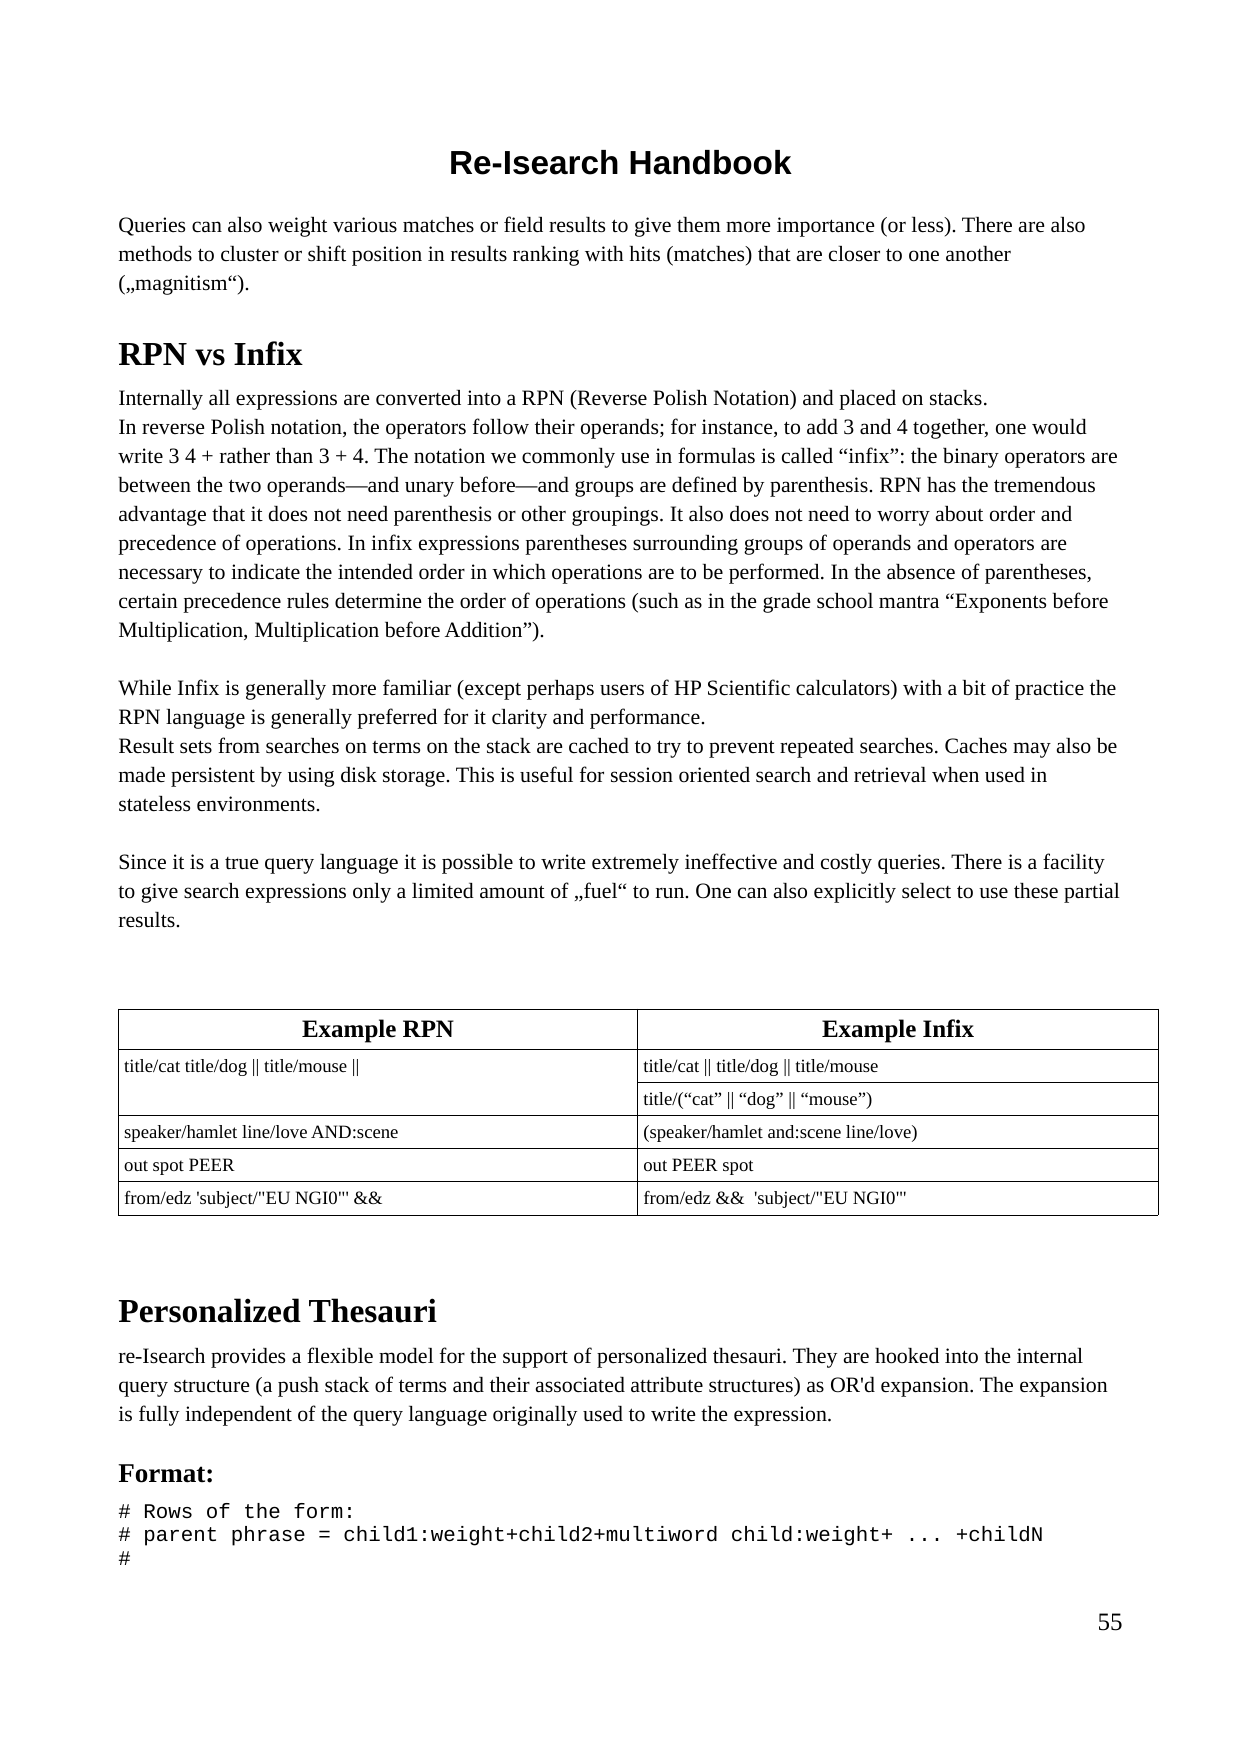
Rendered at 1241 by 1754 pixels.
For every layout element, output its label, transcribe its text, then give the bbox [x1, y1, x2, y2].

table_cell from/edz 'subject/"EU NGI0"' && [119, 1182, 637, 1214]
table_cell out PEER spot [638, 1149, 1158, 1181]
table_cell out spot PEER [119, 1149, 637, 1181]
text # parent phrase = child1:weight+child2+multiword child:weight+ ... +childN [118, 1524, 1122, 1548]
table_cell title/cat title/dog || title/mouse || [119, 1050, 637, 1115]
text re-Isearch provides a flexible model for the support of personalized thesauri. They are hooked into the internal query structure (a push stack of terms and their associated attribute structures) as OR'd expansion. The expansion is fully independent of the query language originally used to write the expression. [118, 1343, 1122, 1426]
text Internally all expressions are converted into a RPN (Reverse Polish Notation) and placed on stacks. [118, 385, 1122, 411]
text Since it is a true query language it is possible to write extremely ineffective and costly queries. There is a facility to give search expressions only a limited amount of „fuel“ to run. One can also explicitly select to use these partial results. [118, 849, 1122, 932]
table_cell title/(“cat” || “dog” || “mouse”) [638, 1083, 1158, 1115]
text In reverse Polish notation, the operators follow their operands; for instance, to add 3 and 4 together, one would write 3 4 + rather than 3 + 4. The notation we commonly use in formulas is called “infix”: the binary operators are between the two operands—and unary before—and groups are defined by parenthesis. RPN has the tremendous advantage that it does not need parenthesis or other groupings. It also does not need to worry about order and precedence of operations. In infix expressions parentheses surrounding groups of operands and operators are necessary to indicate the intended order in which operations are to be performed. In the absence of parentheses, certain precedence rules determine the order of operations (such as in the grade school mantra “Exponents before Multiplication, Multiplication before Addition”). [118, 414, 1122, 642]
table_cell speaker/hamlet line/love AND:scene [119, 1116, 637, 1148]
text Queries can also weight various matches or field results to give them more importance (or less). There are also methods to cluster or shift position in results ranking with hits (matches) that are closer to one another („magnitism“). [118, 212, 1122, 295]
text # Rows of the form: [118, 1501, 1122, 1524]
text Result sets from searches on terms on the stack are cached to try to prevent repeated searches. Caches may also be made persistent by using disk storage. This is useful for session oriented search and retrieval when used in stateless environments. [118, 733, 1122, 816]
subtitle Personalized Thesauri [118, 1292, 1122, 1330]
text While Infix is generally more familiar (except perhaps users of HP Scientific calculators) with a bit of practice the RPN language is generally preferred for it clarity and performance. [118, 675, 1122, 729]
table_cell title/cat || title/dog || title/mouse [638, 1050, 1158, 1082]
subtitle Format: [118, 1457, 1122, 1488]
table_header Example Infix [638, 1010, 1158, 1049]
table_cell from/edz && 'subject/"EU NGI0"' [638, 1182, 1158, 1214]
subtitle RPN vs Infix [118, 334, 1122, 373]
text # [118, 1548, 1122, 1572]
table_cell (speaker/hamlet and:scene line/love) [638, 1116, 1158, 1148]
table_header Example RPN [119, 1010, 637, 1049]
